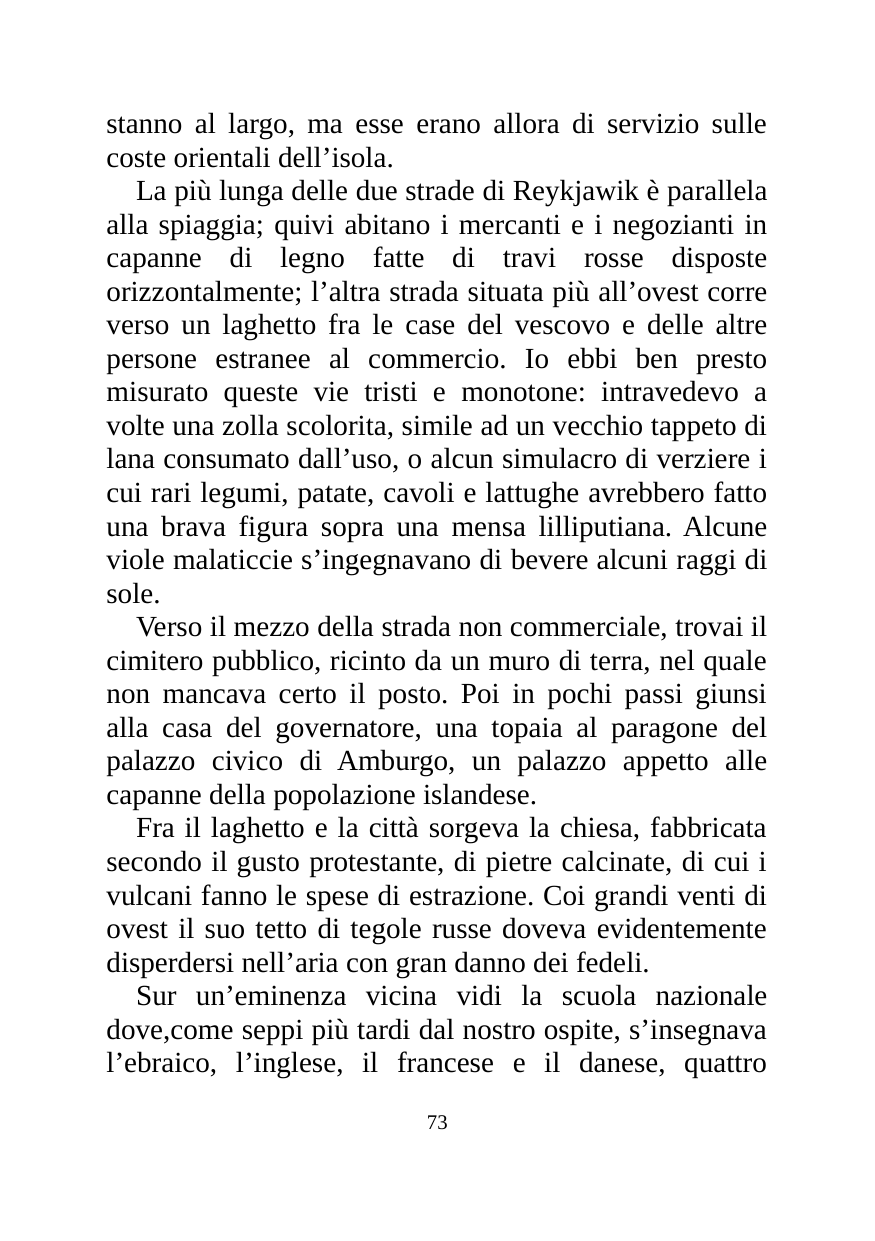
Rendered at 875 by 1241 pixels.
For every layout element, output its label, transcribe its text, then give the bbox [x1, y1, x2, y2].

text Sur un’eminenza vicina vidi la scuola nazionale dove,come seppi più tardi dal nostro ospite, s’insegnava l’ebraico, l’inglese, il francese e il danese, quattro [106, 978, 768, 1079]
text La più lunga delle due strade di Reykjawik è parallela alla spiaggia; quivi abitano i mercanti e i negozianti in capanne di legno fatte di travi rosse disposte orizzontalmente; l’altra strada situata più all’ovest corre verso un laghetto fra le case del vescovo e delle altre persone estranee al commercio. Io ebbi ben presto misurato queste vie tristi e monotone: intravedevo a volte una zolla scolorita, simile ad un vecchio tappeto di lana consumato dall’uso, o alcun simulacro di verziere i cui rari legumi, patate, cavoli e lattughe avrebbero fatto una brava figura sopra una mensa lilliputiana. Alcune viole malaticcie s’ingegnavano di bevere alcuni raggi di sole. [106, 173, 768, 609]
text stanno al largo, ma esse erano allora di servizio sulle coste orientali dell’isola. [106, 106, 768, 173]
text Verso il mezzo della strada non commerciale, trovai il cimitero pubblico, ricinto da un muro di terra, nel quale non mancava certo il posto. Poi in pochi passi giunsi alla casa del governatore, una topaia al paragone del palazzo civico di Amburgo, un palazzo appetto alle capanne della popolazione islandese. [106, 609, 768, 811]
text Fra il laghetto e la città sorgeva la chiesa, fabbricata secondo il gusto protestante, di pietre calcinate, di cui i vulcani fanno le spese di estrazione. Coi grandi venti di ovest il suo tetto di tegole russe doveva evidentemente disperdersi nell’aria con gran danno dei fedeli. [106, 811, 768, 978]
